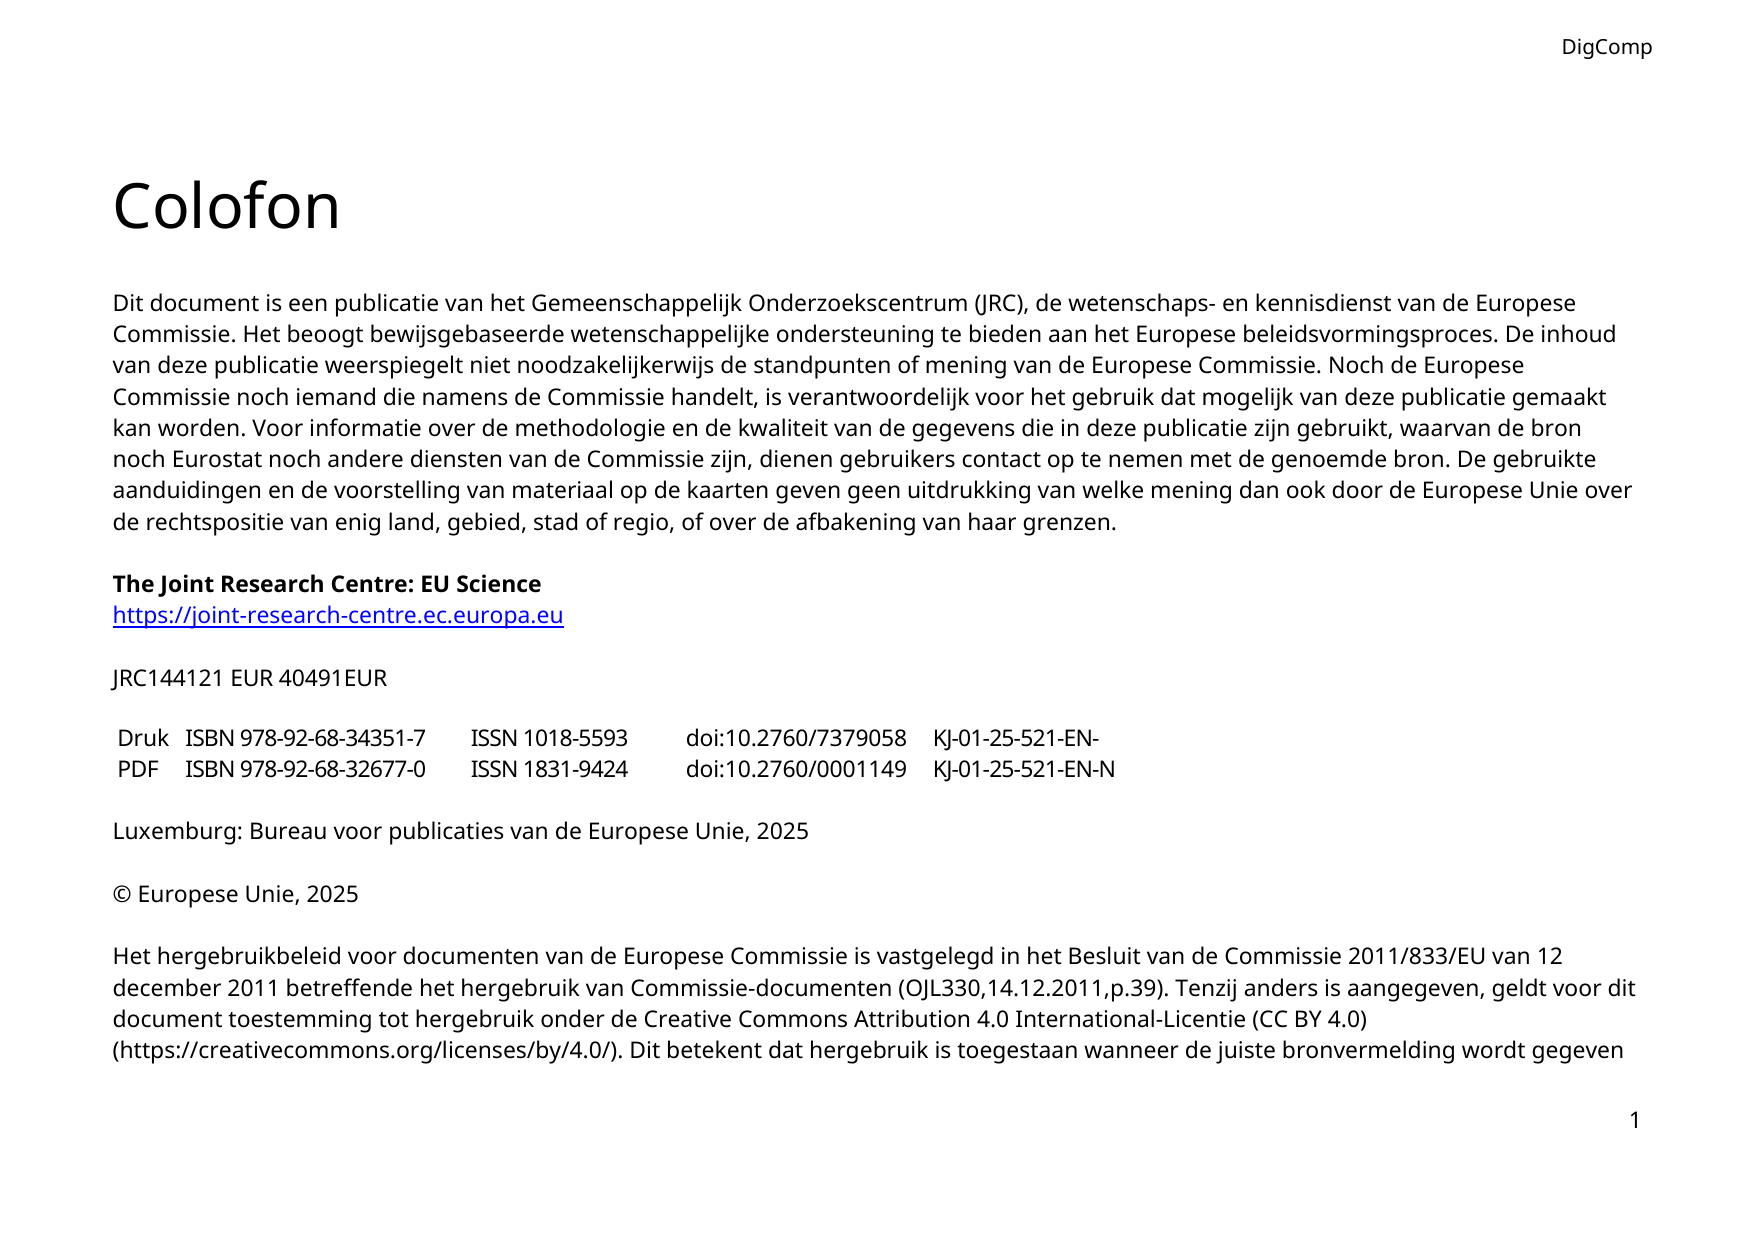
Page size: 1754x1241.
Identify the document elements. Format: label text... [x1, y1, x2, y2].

text https://joint-research-centre.ec.europa.eu [112, 599, 1641, 631]
table_cell ISSN 1831-9424 [471, 753, 686, 784]
table_header Druk [117, 722, 185, 753]
table_cell KJ-01-25-521-EN-N [933, 753, 1135, 784]
text The Joint Research Centre: EU Science [112, 568, 1641, 599]
table_header ISBN 978-92-68-34351-7 [185, 722, 471, 753]
text Luxemburg: Bureau voor publicaties van de Europese Unie, 2025 [112, 815, 1641, 847]
subtitle Colofon [112, 162, 1641, 247]
text Dit document is een publicatie van het Gemeenschappelijk Onderzoekscentrum (JRC), de wetenschaps- en kennisdienst van de Europese Commissie. Het beoogt bewijsgebaseerde wetenschappelijke ondersteuning te bieden aan het Europese beleidsvormingsproces. De inhoud van deze publicatie weerspiegelt niet noodzakelijkerwijs de standpunten of mening van de Europese Commissie. Noch de Europese Commissie noch iemand die namens de Commissie handelt, is verantwoordelijk voor het gebruik dat mogelijk van deze publicatie gemaakt kan worden. Voor informatie over de methodologie en de kwaliteit van de gegevens die in deze publicatie zijn gebruikt, waarvan de bron noch Eurostat noch andere diensten van de Commissie zijn, dienen gebruikers contact op te nemen met de genoemde bron. De gebruikte aanduidingen en de voorstelling van materiaal op de kaarten geven geen uitdrukking van welke mening dan ook door de Europese Unie over de rechtspositie van enig land, gebied, stad of regio, of over de afbakening van haar grenzen. [112, 287, 1641, 537]
text JRC144121 EUR 40491EUR [112, 662, 1641, 693]
text © Europese Unie, 2025 [112, 878, 1641, 909]
table_cell doi:10.2760/0001149 [686, 753, 933, 784]
table_cell ISBN 978-92-68-32677-0 [185, 753, 471, 784]
text Het hergebruikbeleid voor documenten van de Europese Commissie is vastgelegd in het Besluit van de Commissie 2011/833/EU van 12 december 2011 betreffende het hergebruik van Commissie-documenten (OJL330,14.12.2011,p.39). Tenzij anders is aangegeven, geldt voor dit document toestemming tot hergebruik onder de Creative Commons Attribution 4.0 International-Licentie (CC BY 4.0) (https://creativecommons.org/licenses/by/4.0/). Dit betekent dat hergebruik is toegestaan wanneer de juiste bronvermelding wordt gegeven [112, 940, 1641, 1065]
table_header ISSN 1018-5593 [471, 722, 686, 753]
table_header KJ-01-25-521-EN- [933, 722, 1135, 753]
table_cell PDF [117, 753, 185, 784]
table_header doi:10.2760/7379058 [686, 722, 933, 753]
